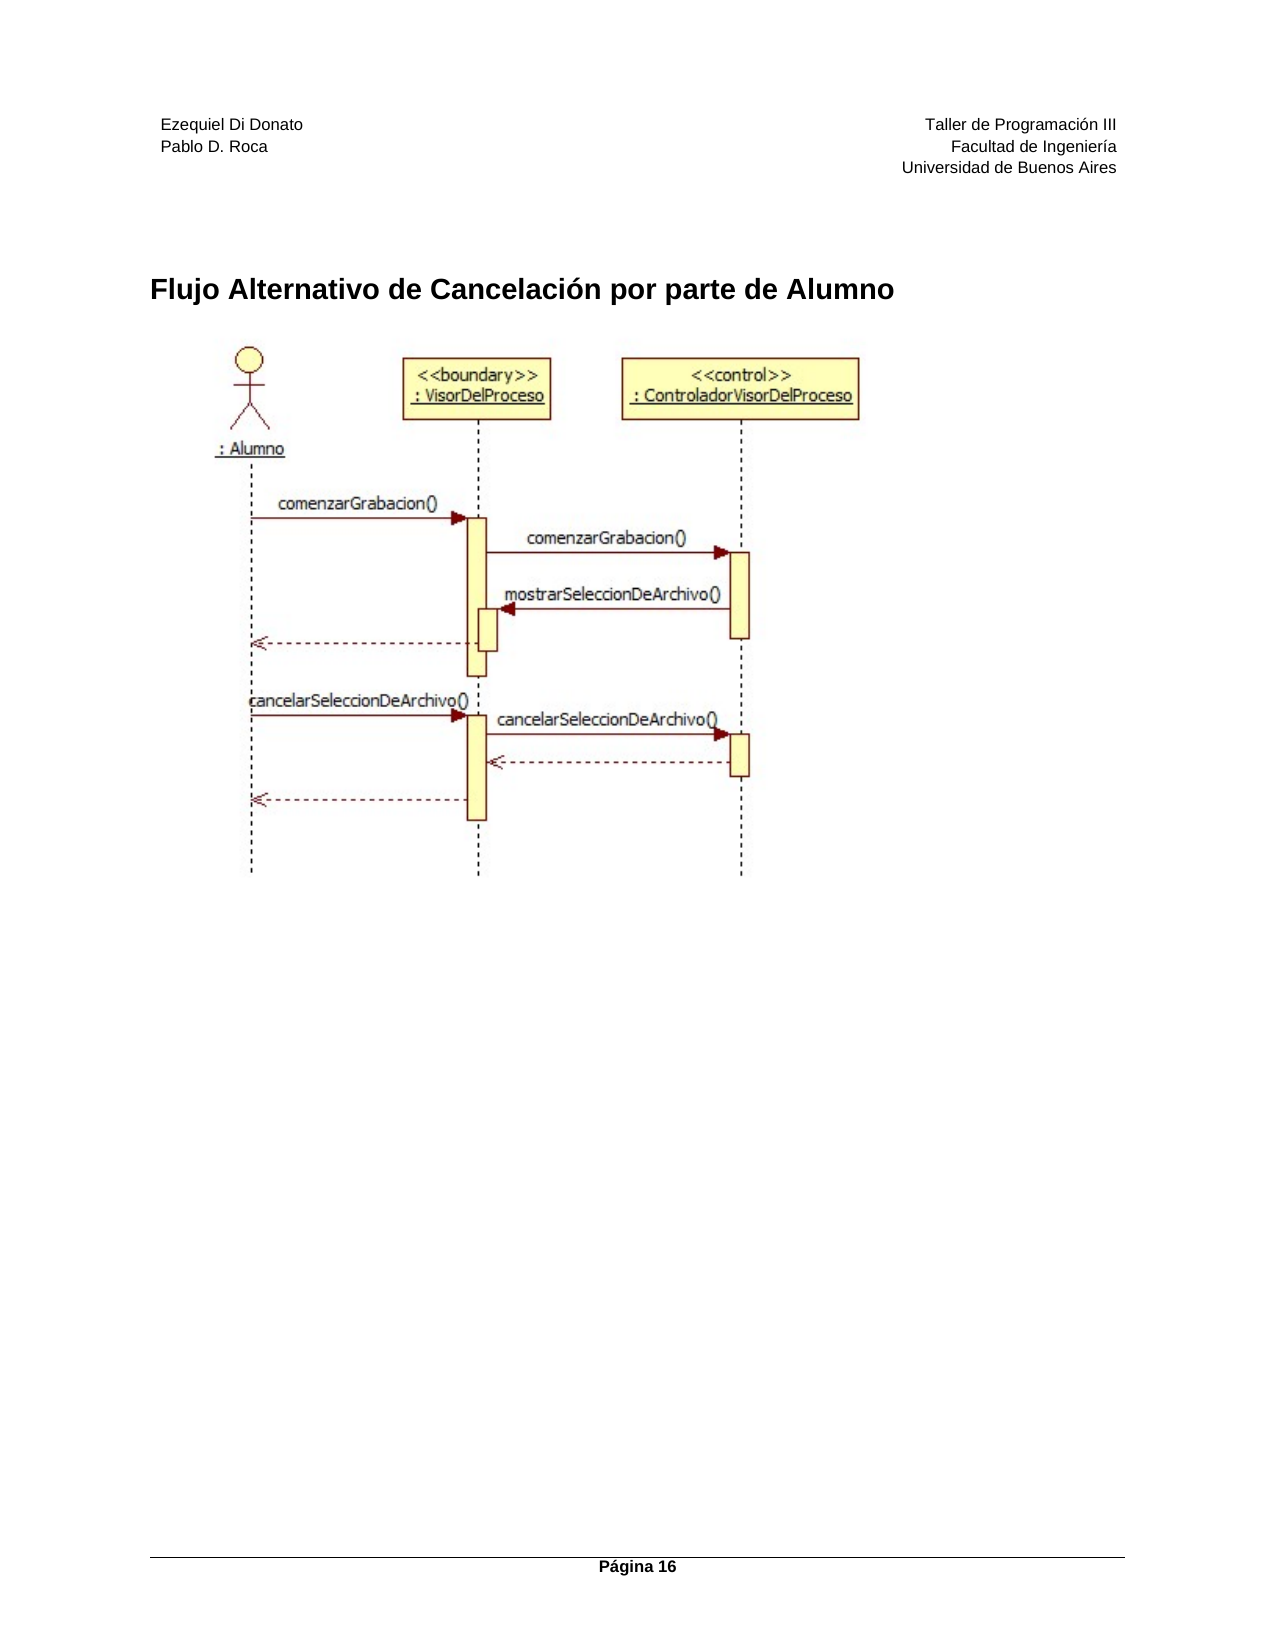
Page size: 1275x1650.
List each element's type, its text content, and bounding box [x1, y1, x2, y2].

picture [165, 315, 891, 909]
subtitle Flujo Alternativo de Cancelación por parte de Alumno [150, 273, 1125, 305]
